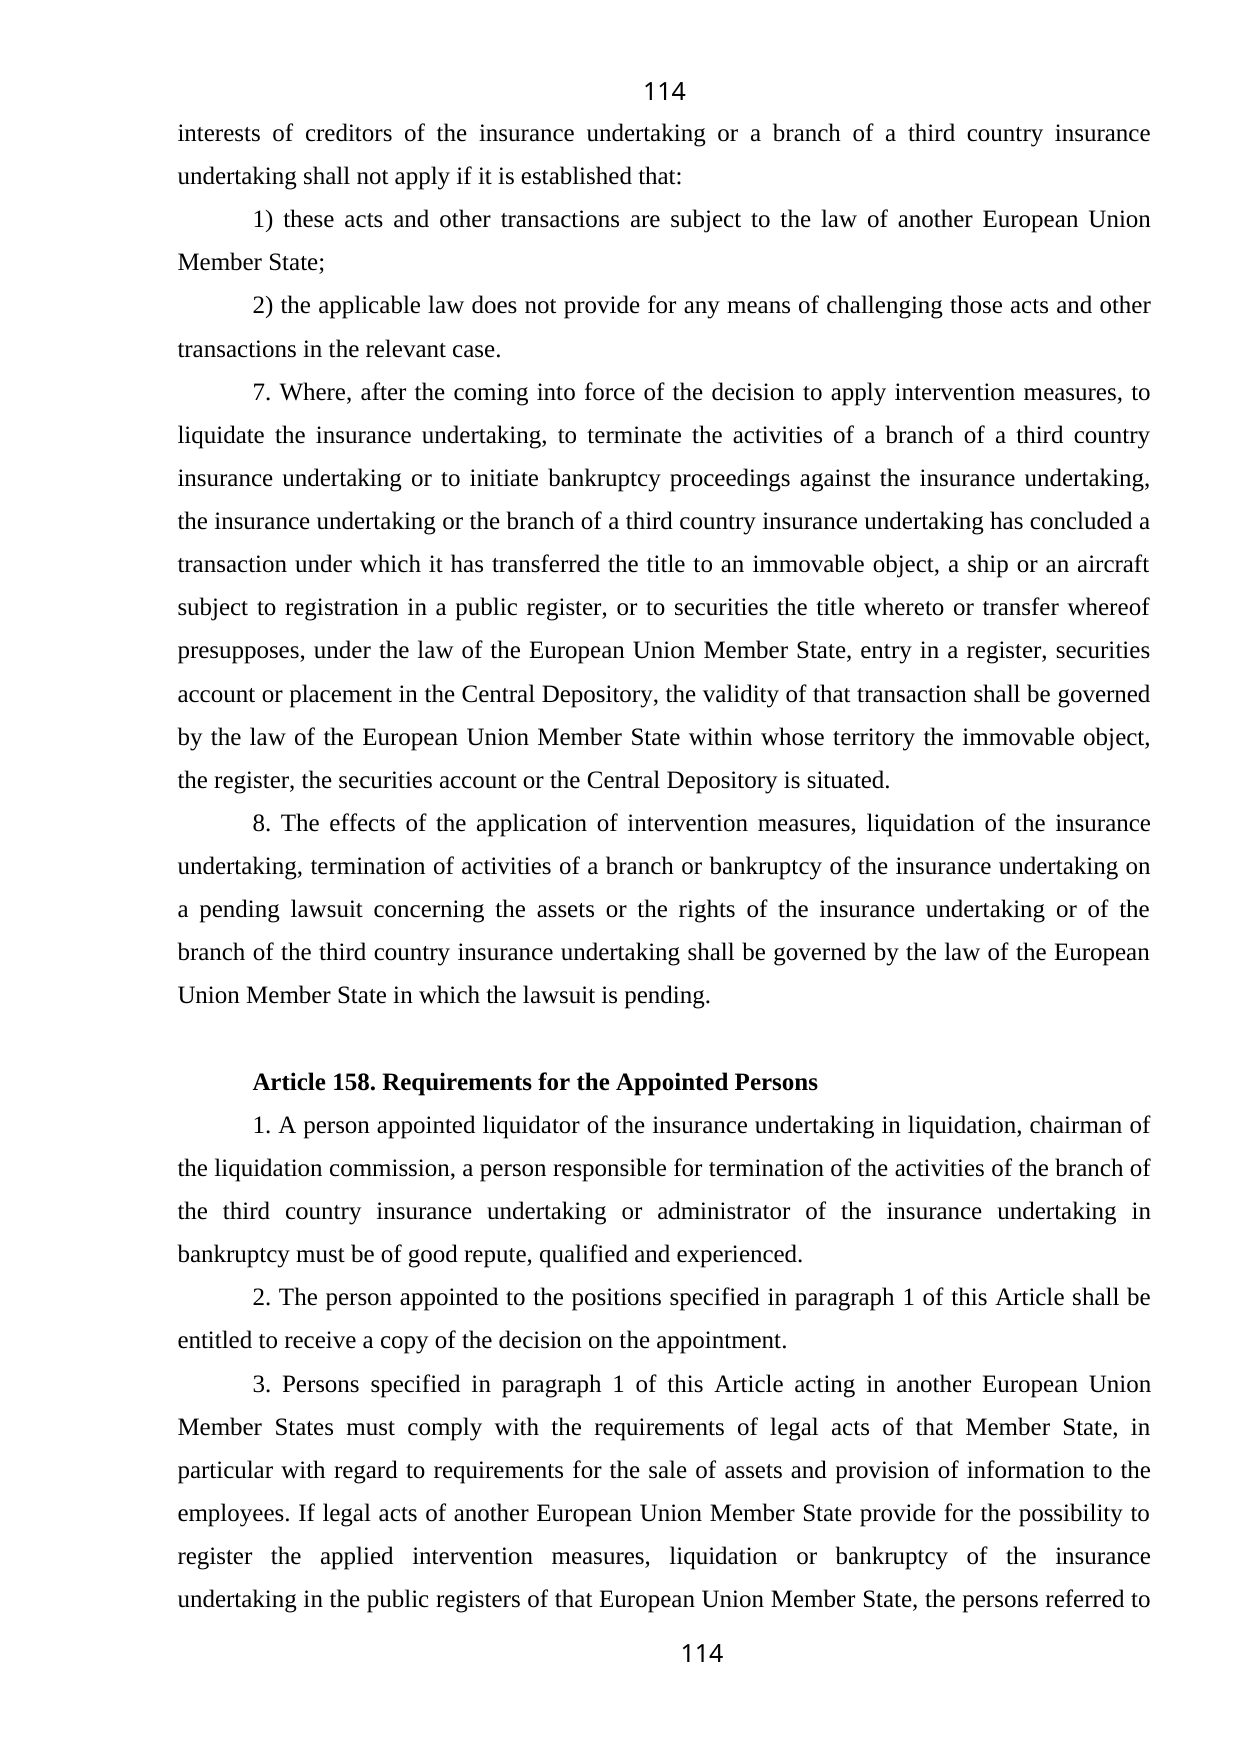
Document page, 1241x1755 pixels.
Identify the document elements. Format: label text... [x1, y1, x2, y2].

text 7. Where, after the coming into force of the decision to apply intervention measures, to liquidate the insurance undertaking, to terminate the activities of a branch of a third country insurance undertaking or to initiate bankruptcy proceedings against the insurance undertaking, the insurance undertaking or the branch of a third country insurance undertaking has concluded a transaction under which it has transferred the title to an immovable object, a ship or an aircraft subject to registration in a public register, or to securities the title whereto or transfer whereof presupposes, under the law of the European Union Member State, entry in a register, securities account or placement in the Central Depository, the validity of that transaction shall be governed by the law of the European Union Member State within whose territory the immovable object, the register, the securities account or the Central Depository is situated. [177, 377, 1152, 794]
text 8. The effects of the application of intervention measures, liquidation of the insurance undertaking, termination of activities of a branch or bankruptcy of the insurance undertaking on a pending lawsuit concerning the assets or the rights of the insurance undertaking or of the branch of the third country insurance undertaking shall be governed by the law of the European Union Member State in which the lawsuit is pending. [177, 808, 1152, 1009]
text 2) the applicable law does not provide for any means of challenging those acts and other transactions in the relevant case. [177, 291, 1152, 362]
text 2. The person appointed to the positions specified in paragraph 1 of this Article shall be entitled to receive a copy of the decision on the appointment. [177, 1282, 1152, 1354]
text interests of creditors of the insurance undertaking or a branch of a third country insurance undertaking shall not apply if it is established that: [177, 118, 1152, 190]
text Article 158. Requirements for the Appointed Persons [177, 1067, 1152, 1096]
text 1. A person appointed liquidator of the insurance undertaking in liquidation, chairman of the liquidation commission, a person responsible for termination of the activities of the branch of the third country insurance undertaking or administrator of the insurance undertaking in bankruptcy must be of good repute, qualified and experienced. [177, 1110, 1152, 1268]
text 3. Persons specified in paragraph 1 of this Article acting in another European Union Member States must comply with the requirements of legal acts of that Member State, in particular with regard to requirements for the sale of assets and provision of information to the employees. If legal acts of another European Union Member State provide for the possibility to register the applied intervention measures, liquidation or bankruptcy of the insurance undertaking in the public registers of that European Union Member State, the persons referred to [177, 1369, 1152, 1613]
text 1) these acts and other transactions are subject to the law of another European Union Member State; [177, 204, 1152, 276]
